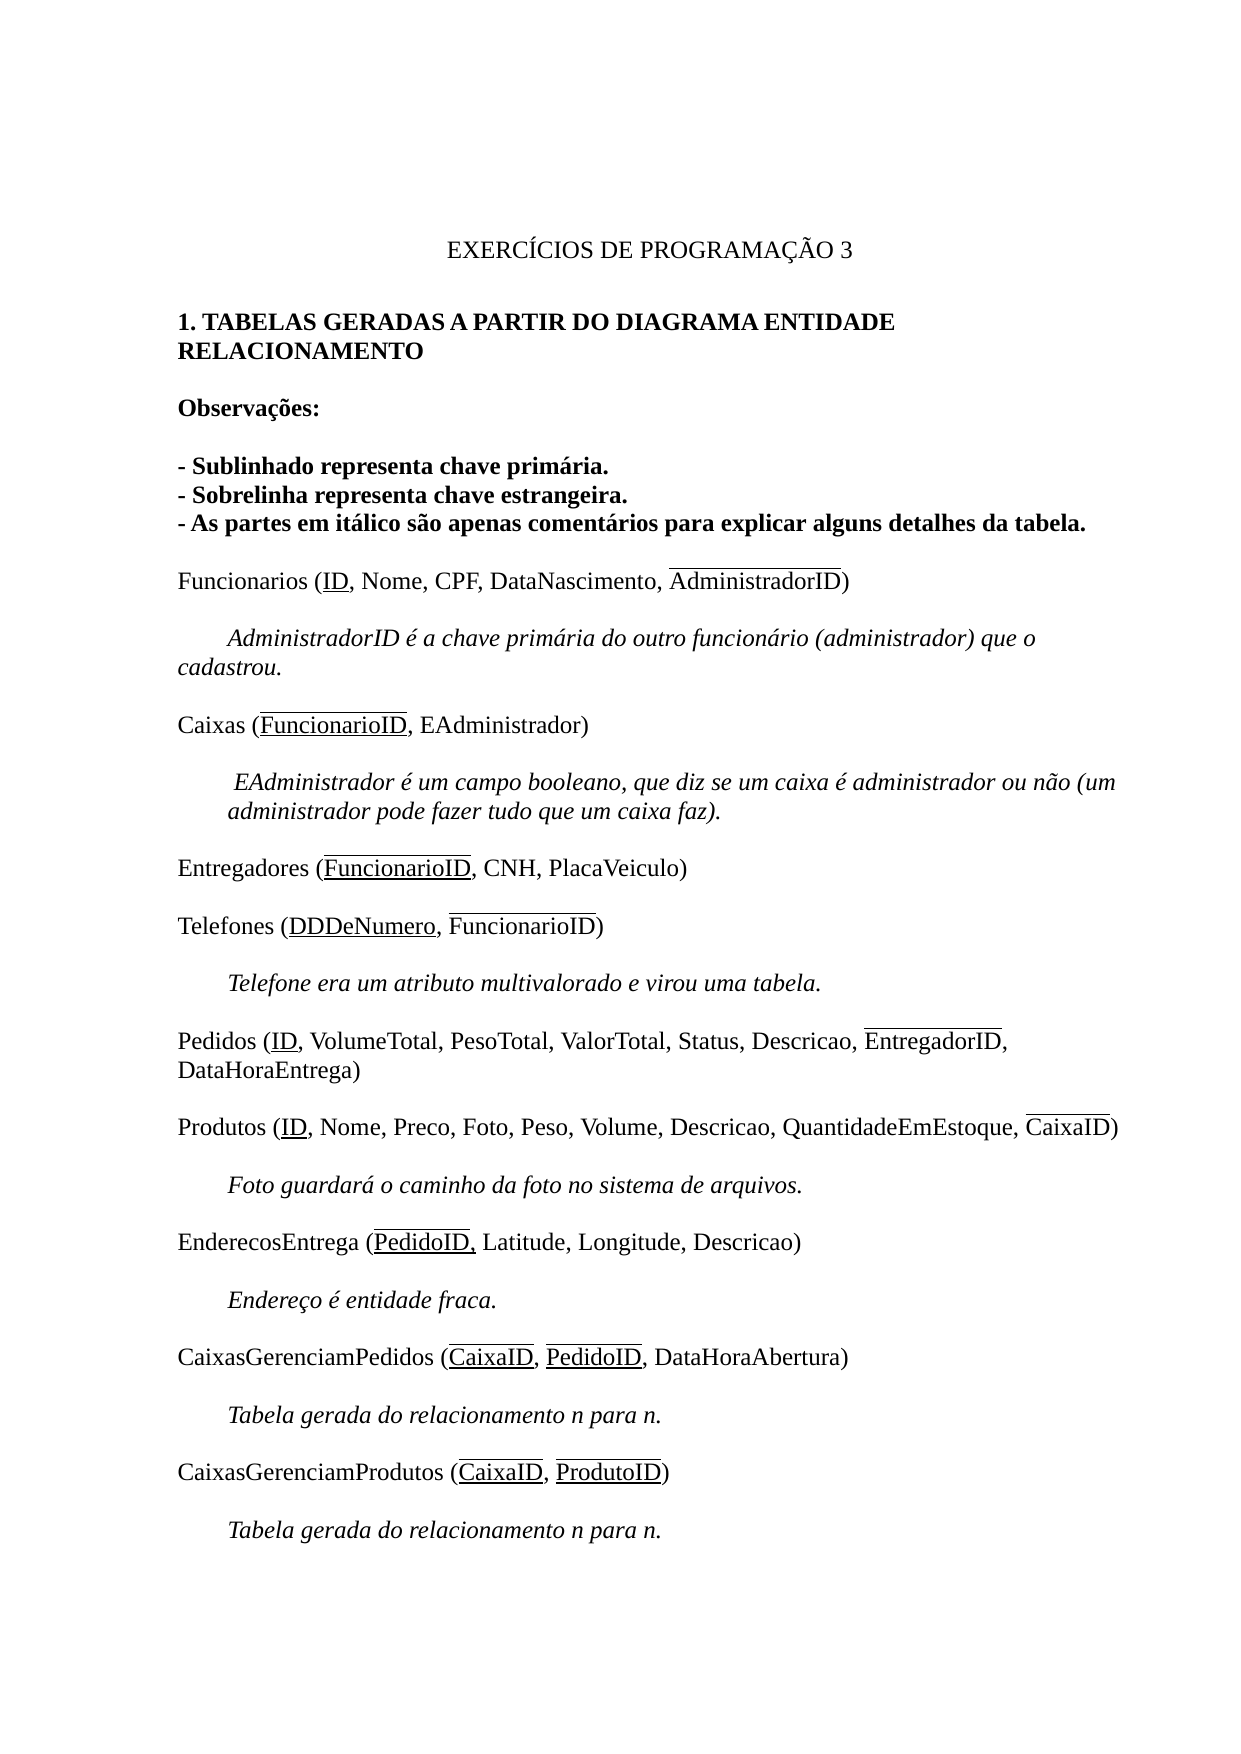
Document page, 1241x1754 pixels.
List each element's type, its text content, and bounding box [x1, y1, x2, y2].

text AdministradorID é a chave primária do outro funcionário (administrador) que o cadastrou. [177, 623, 1122, 681]
text Funcionarios (ID, Nome, CPF, DataNascimento, AdministradorID) [177, 566, 1122, 595]
text CaixasGerenciamPedidos (CaixaID, PedidoID, DataHoraAbertura) [177, 1342, 1122, 1371]
text EXERCÍCIOS DE PROGRAMAÇÃO 3 [177, 235, 1122, 264]
text EAdministrador é um campo booleano, que diz se um caixa é administrador ou não (um administrador pode fazer tudo que um caixa faz). [177, 767, 1122, 825]
text Telefones (DDDeNumero, FuncionarioID) [177, 911, 1122, 940]
text Tabela gerada do relacionamento n para n. [177, 1515, 1122, 1543]
text Foto guardará o caminho da foto no sistema de arquivos. [177, 1170, 1122, 1198]
text - As partes em itálico são apenas comentários para explicar alguns detalhes da tabela. [177, 508, 1122, 537]
text Caixas (FuncionarioID, EAdministrador) [177, 710, 1122, 738]
text Observações: [177, 393, 1122, 422]
text CaixasGerenciamProdutos (CaixaID, ProdutoID) [177, 1457, 1122, 1486]
text - Sublinhado representa chave primária. [177, 451, 1122, 480]
text Endereço é entidade fraca. [177, 1285, 1122, 1313]
text Entregadores (FuncionarioID, CNH, PlacaVeiculo) [177, 853, 1122, 882]
text 1. TABELAS GERADAS A PARTIR DO DIAGRAMA ENTIDADE RELACIONAMENTO [177, 307, 1122, 365]
text - Sobrelinha representa chave estrangeira. [177, 480, 1122, 508]
text Pedidos (ID, VolumeTotal, PesoTotal, ValorTotal, Status, Descricao, EntregadorID, DataHoraEntrega) [177, 1026, 1122, 1083]
text Tabela gerada do relacionamento n para n. [177, 1400, 1122, 1428]
text Telefone era um atributo multivalorado e virou uma tabela. [177, 968, 1122, 997]
text EnderecosEntrega (PedidoID, Latitude, Longitude, Descricao) [177, 1227, 1122, 1256]
text Produtos (ID, Nome, Preco, Foto, Peso, Volume, Descricao, QuantidadeEmEstoque, CaixaID) [177, 1112, 1122, 1141]
